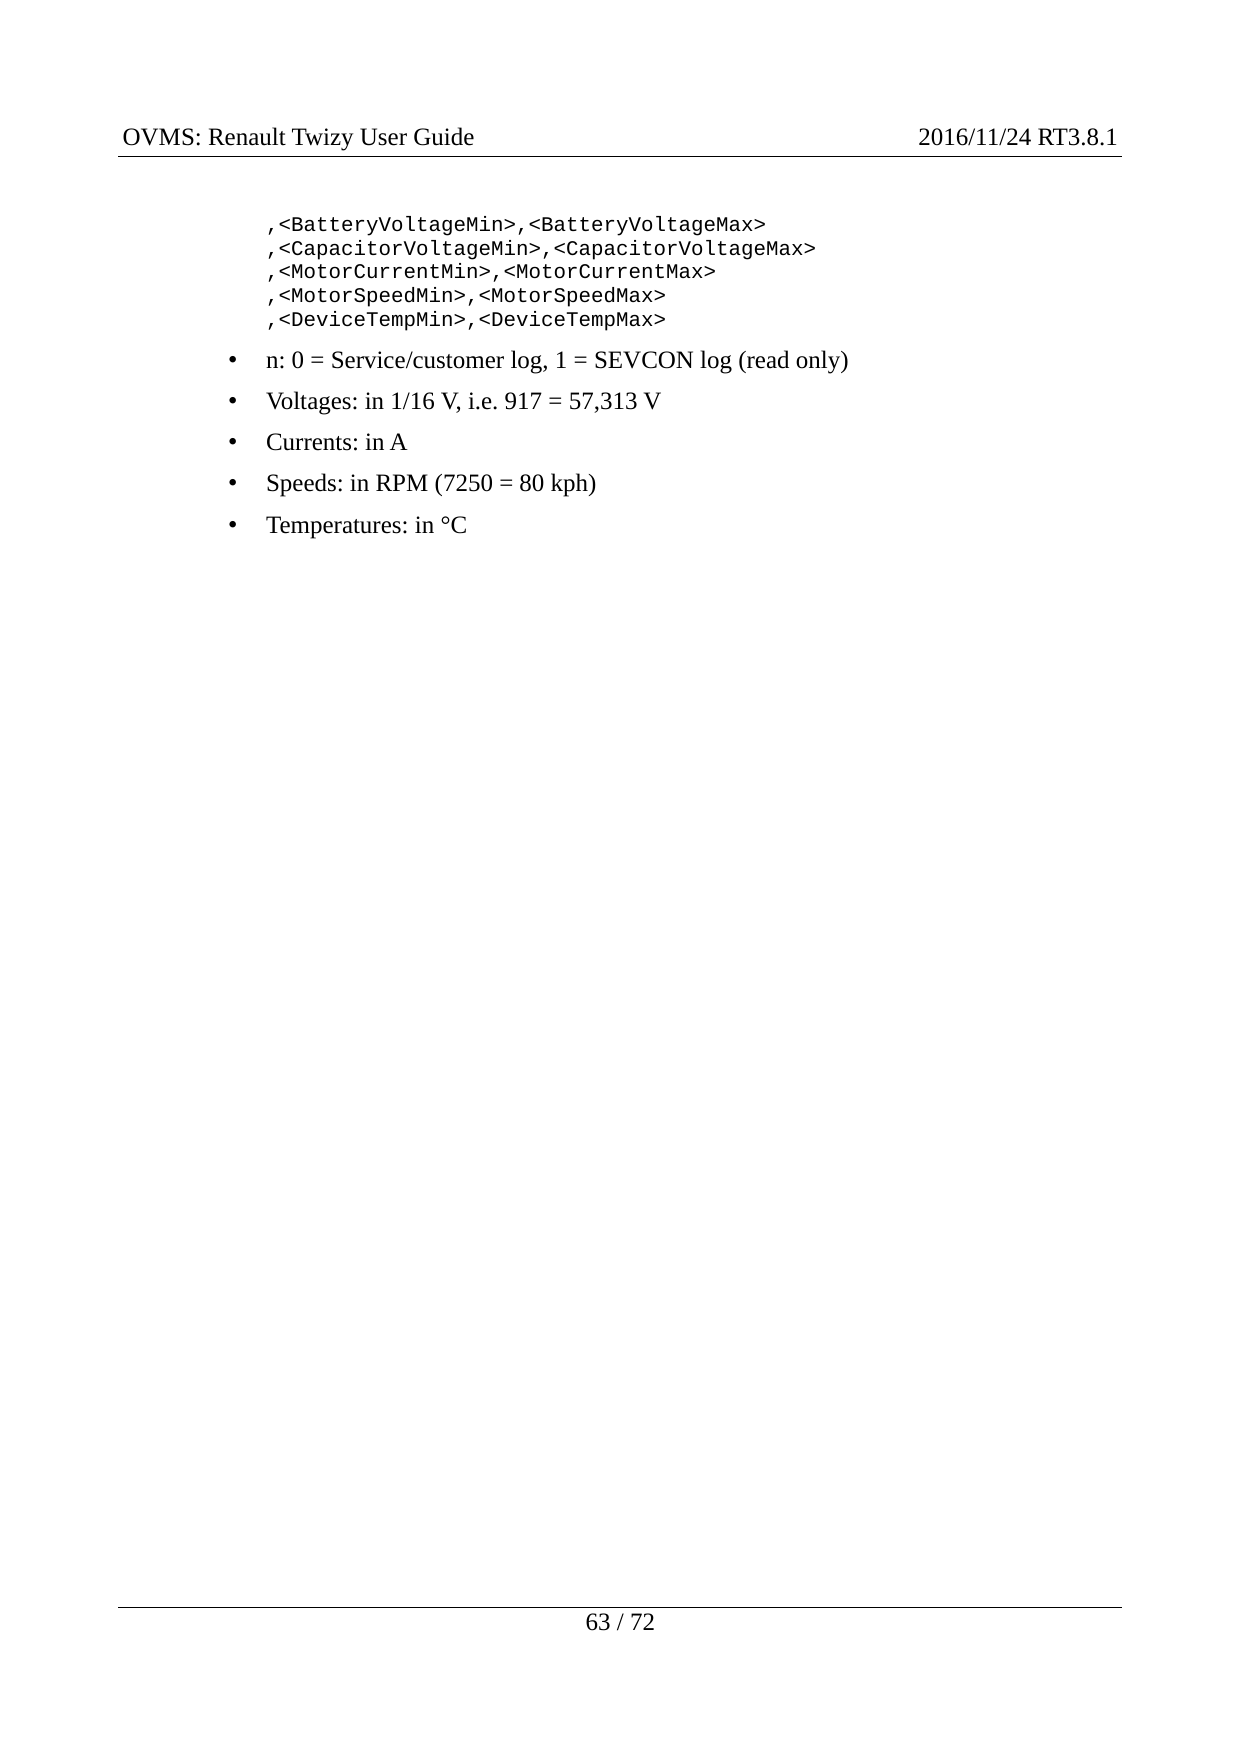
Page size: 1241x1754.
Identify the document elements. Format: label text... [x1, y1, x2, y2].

list n: 0 = Service/customer log, 1 = SEVCON log (read only) [228, 345, 1122, 373]
list Temperatures: in °C [228, 510, 1122, 538]
list Voltages: in 1/16 V, i.e. 917 = 57,313 V [228, 386, 1122, 415]
list Currents: in A [228, 427, 1122, 456]
list Speeds: in RPM (7250 = 80 kph) [228, 468, 1122, 497]
text ,<BatteryVoltageMin>,<BatteryVoltageMax> ,<CapacitorVoltageMin>,<CapacitorVoltageMax> ,<MotorCurrentMin>,<MotorCurrentMax> ,<MotorSpeedMin>,<MotorSpeedMax> ,<DeviceTempMin>,<DeviceTempMax> [192, 214, 1122, 332]
